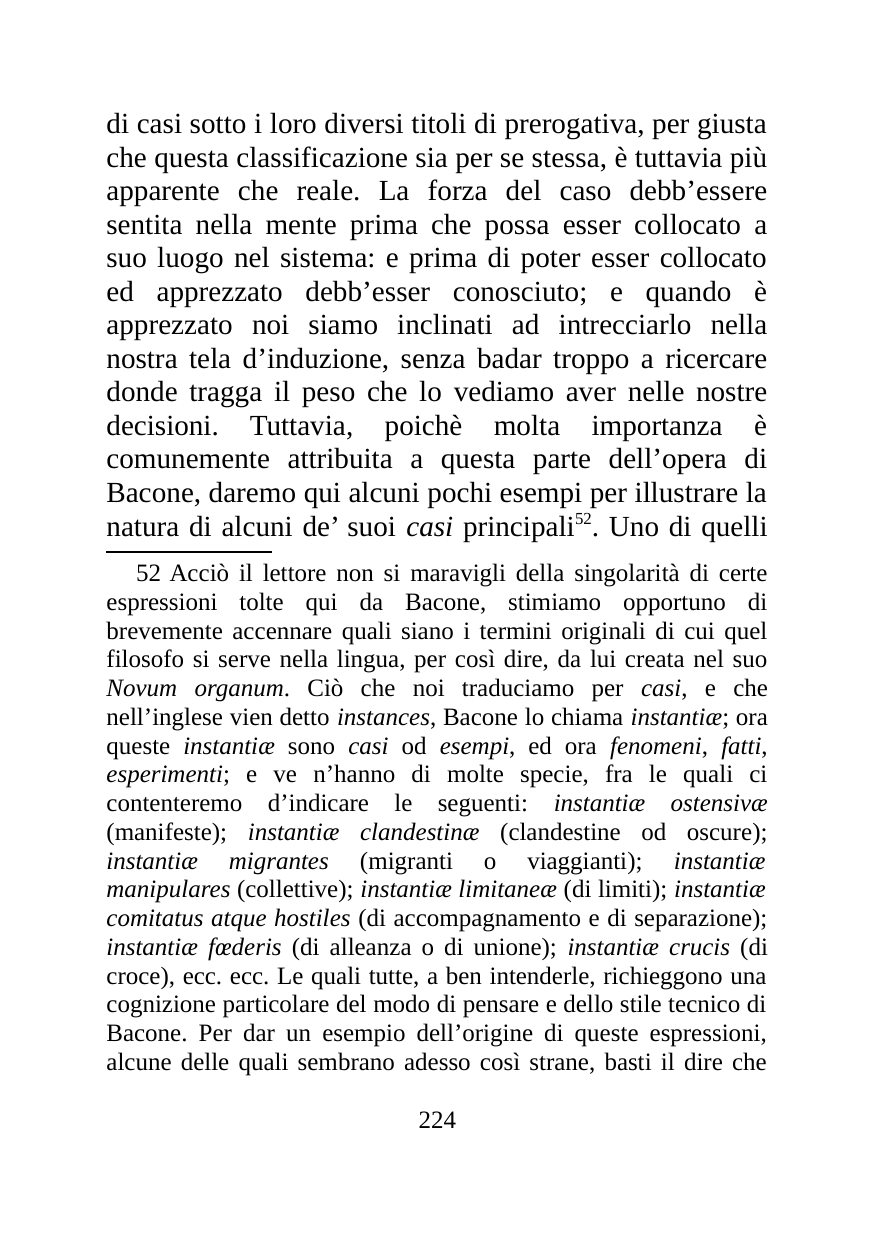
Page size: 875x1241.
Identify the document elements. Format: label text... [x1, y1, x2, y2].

text di casi sotto i loro diversi titoli di prerogativa, per giusta che questa classificazione sia per se stessa, è tuttavia più apparente che reale. La forza del caso debb’essere sentita nella mente prima che possa esser collocato a suo luogo nel sistema: e prima di poter esser collocato ed apprezzato debb’esser conosciuto; e quando è apprezzato noi siamo inclinati ad intrecciarlo nella nostra tela d’induzione, senza badar troppo a ricercare donde tragga il peso che lo vediamo aver nelle nostre decisioni. Tuttavia, poichè molta importanza è comunemente attribuita a questa parte dell’opera di Bacone, daremo qui alcuni pochi esempi per illustrare la natura di alcuni de’ suoi casi principali. Uno di quelli [106, 106, 768, 542]
text Acciò il lettore non si maravigli della singolarità di certe espressioni tolte qui da Bacone, stimiamo opportuno di brevemente accennare quali siano i termini originali di cui quel filosofo si serve nella lingua, per così dire, da lui creata nel suo Novum organum. Ciò che noi traduciamo per casi, e che nell’inglese vien detto instances, Bacone lo chiama instantiæ; ora queste instantiæ sono casi od esempi, ed ora fenomeni, fatti, esperimenti; e ve n’hanno di molte specie, fra le quali ci contenteremo d’indicare le seguenti: instantiæ ostensivæ (manifeste); instantiæ clandestinæ (clandestine od oscure); instantiæ migrantes (migranti o viaggianti); instantiæ manipulares (collettive); instantiæ limitaneæ (di limiti); instantiæ comitatus atque hostiles (di accompagnamento e di separazione); instantiæ fœderis (di alleanza o di unione); instantiæ crucis (di croce), ecc. ecc. Le quali tutte, a ben intenderle, richieggono una cognizione particolare del modo di pensare e dello stile tecnico di Bacone. Per dar un esempio dell’origine di queste espressioni, alcune delle quali sembrano adesso così strane, basti il dire che [106, 558, 768, 1076]
